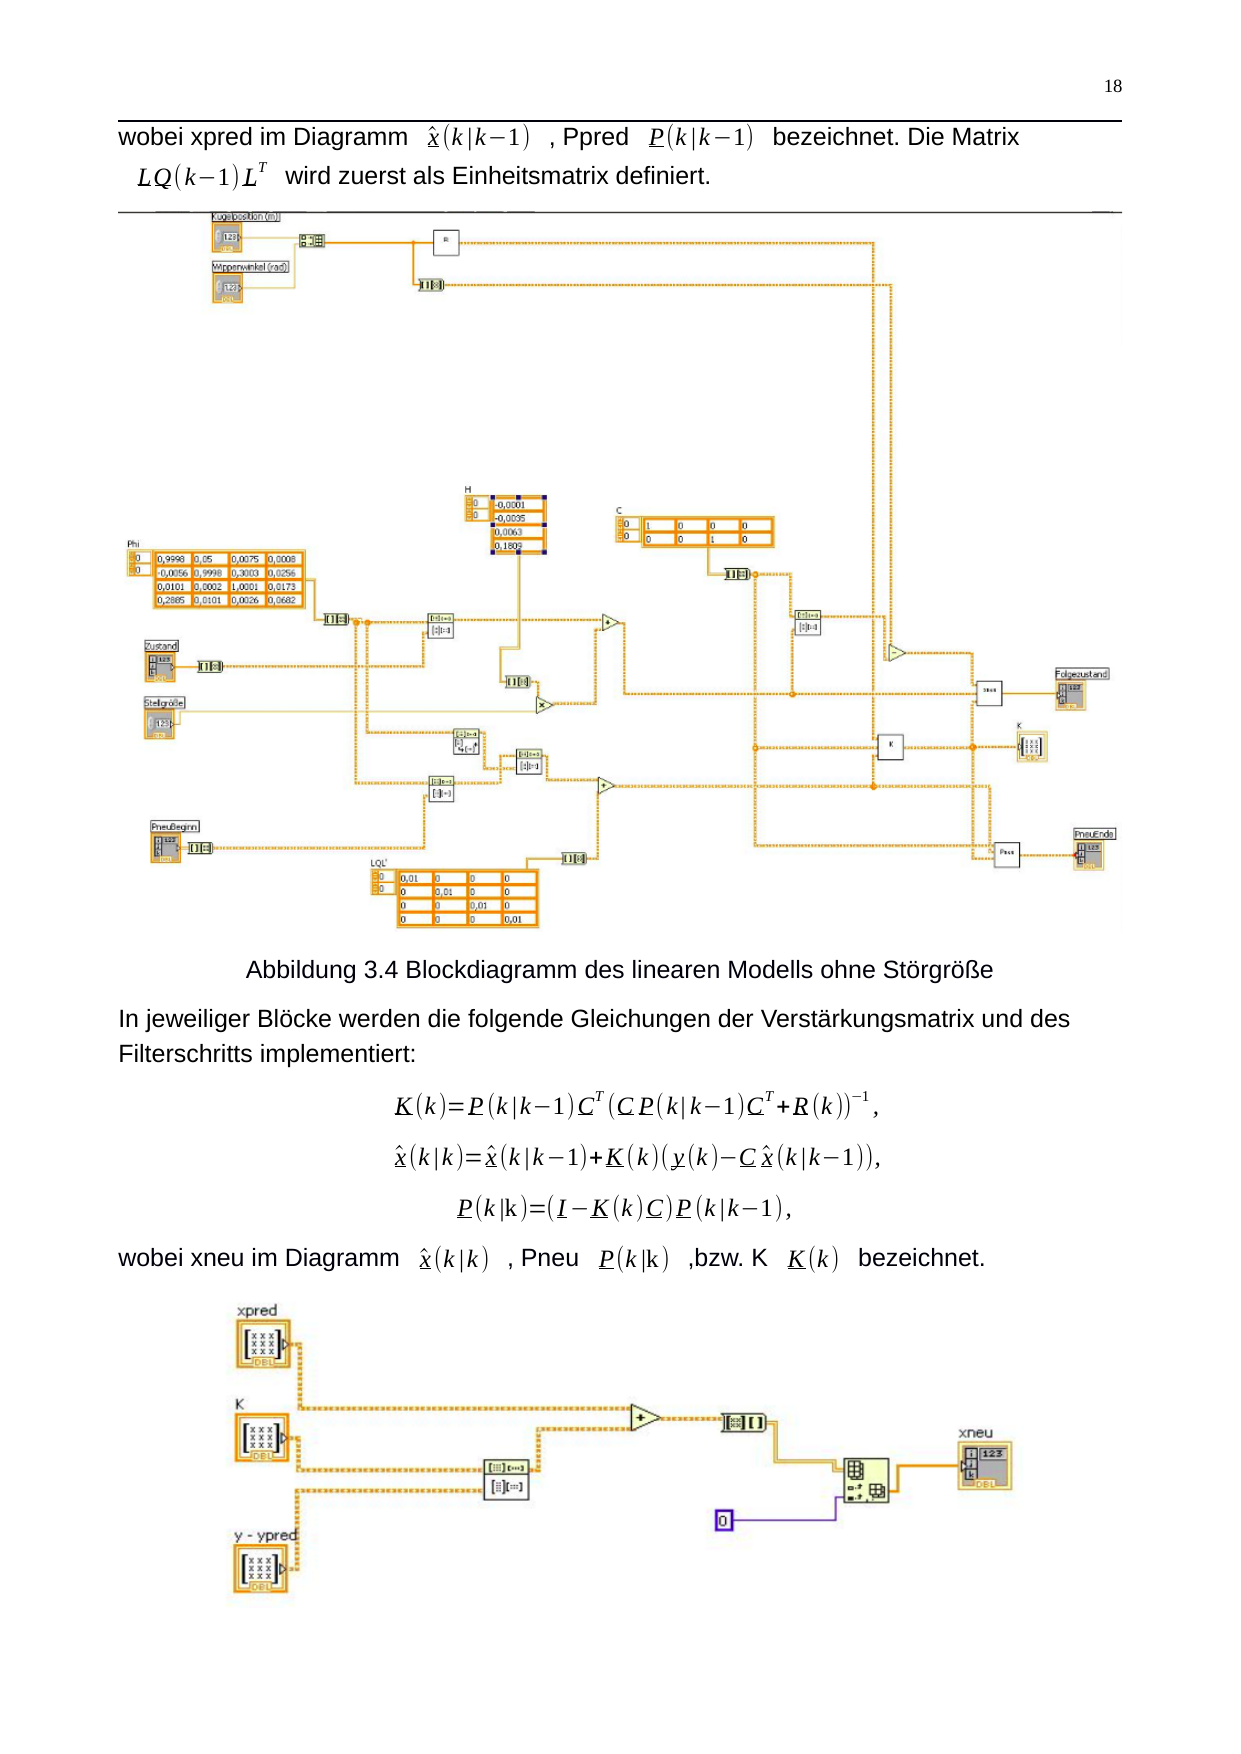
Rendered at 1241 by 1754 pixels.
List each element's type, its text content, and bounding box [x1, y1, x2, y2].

text In jeweiliger Blöcke werden die folgende Gleichungen der Verstärkungsmatrix und des Filterschritts implementiert: [118, 1004, 1122, 1068]
picture [216, 1294, 1024, 1608]
picture [118, 211, 1123, 935]
text wobei xneu im Diagramm, Pneu,bzw. Kbezeichnet. [118, 1243, 1122, 1274]
text wobei xpred im Diagramm, Ppredbezeichnet. Die Matrixwird zuerst als Einheitsmatrix definiert. [118, 122, 1122, 191]
text Abbildung 3.4 Blockdiagramm des linearen Modells ohne Störgröße [118, 955, 1122, 984]
